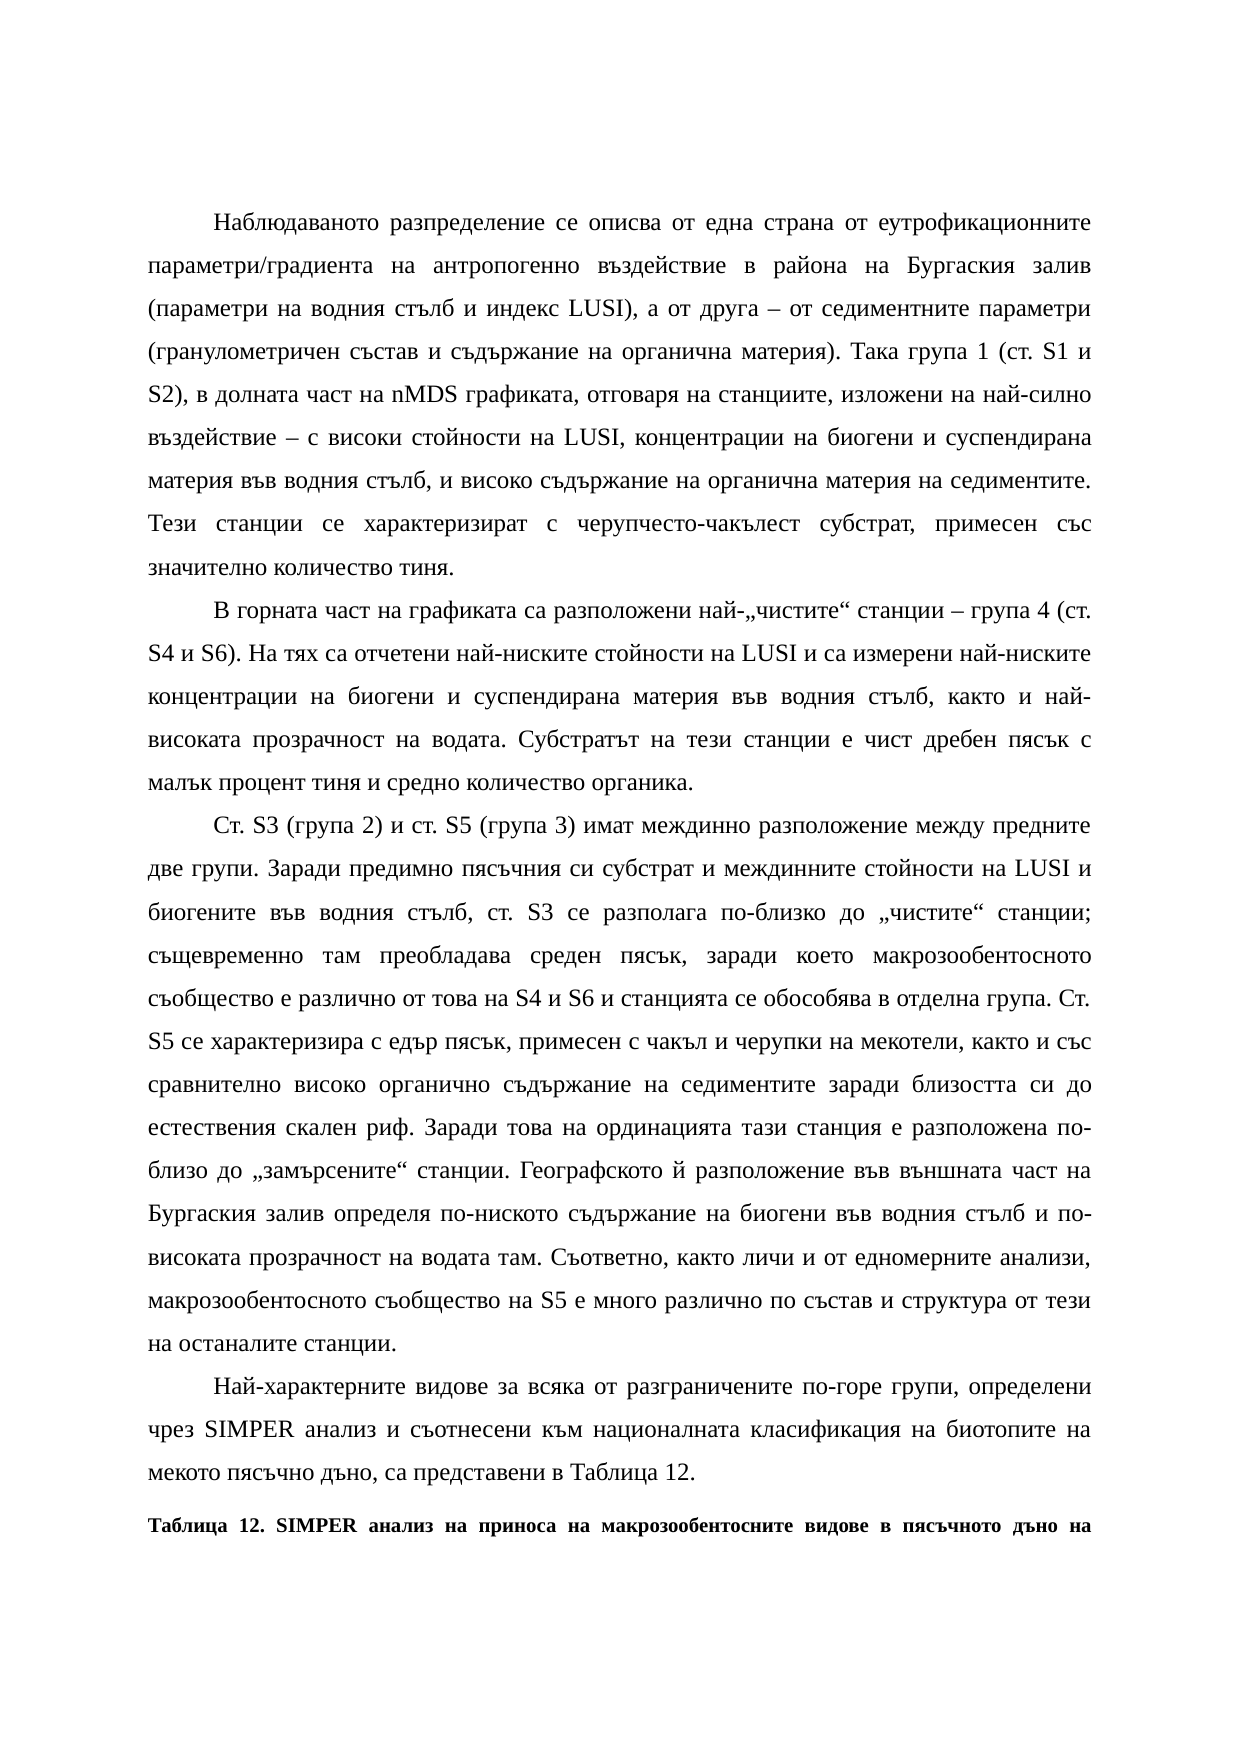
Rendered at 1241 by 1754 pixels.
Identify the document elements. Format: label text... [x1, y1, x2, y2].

text Ст. S3 (група 2) и ст. S5 (група 3) имат междинно разположение между предните две групи. Заради предимно пясъчния си субстрат и междинните стойности на LUSI и биогените във водния стълб, ст. S3 се разполага по-близко до „чистите“ станции; същевременно там преобладава среден пясък, заради което макрозообентосното съобщество е различно от това на S4 и S6 и станцията се обособява в отделна група. Ст. S5 се характеризира с едър пясък, примесен с чакъл и черупки на мекотели, както и със сравнително високо органично съдържание на седиментите заради близостта си до естествения скален риф. Заради това на ординацията тази станция е разположена по-близо до „замърсените“ станции. Географското й разположение във външната част на Бургаския залив определя по-ниското съдържание на биогени във водния стълб и по-високата прозрачност на водата там. Съответно, както личи и от едномерните анализи, макрозообентосното съобщество на S5 е много различно по състав и структура от тези на останалите станции. [148, 810, 1093, 1357]
text Таблица 12. SIMPER анализ на приноса на макрозообентосните видове в пясъчното дъно на [148, 1513, 1093, 1537]
text В горната част на графиката са разположени най-„чистите“ станции – група 4 (ст. S4 и S6). На тях са отчетени най-ниските стойности на LUSI и са измерени най-ниските концентрации на биогени и суспендирана материя във водния стълб, както и най-високата прозрачност на водата. Субстратът на тези станции е чист дребен пясък с малък процент тиня и средно количество органика. [148, 595, 1093, 796]
text Най-характерните видове за всяка от разграничените по-горе групи, определени чрез SIMPER анализ и съотнесени към националната класификация на биотопите на мекото пясъчно дъно, са представени в Таблица 12. [148, 1371, 1093, 1486]
text Наблюдаваното разпределение се описва от една страна от еутрофикационните параметри/градиента на антропогенно въздействие в района на Бургаския залив (параметри на водния стълб и индекс LUSI), а от друга – от седиментните параметри (гранулометричен състав и съдържание на органична материя). Така група 1 (ст. S1 и S2), в долната част на nMDS графиката, отговаря на станциите, изложени на най-силно въздействие – с високи стойности на LUSI, концентрации на биогени и суспендирана материя във водния стълб, и високо съдържание на органична материя на седиментите. Тези станции се характеризират с черупчесто-чакълест субстрат, примесен със значително количество тиня. [148, 207, 1093, 580]
